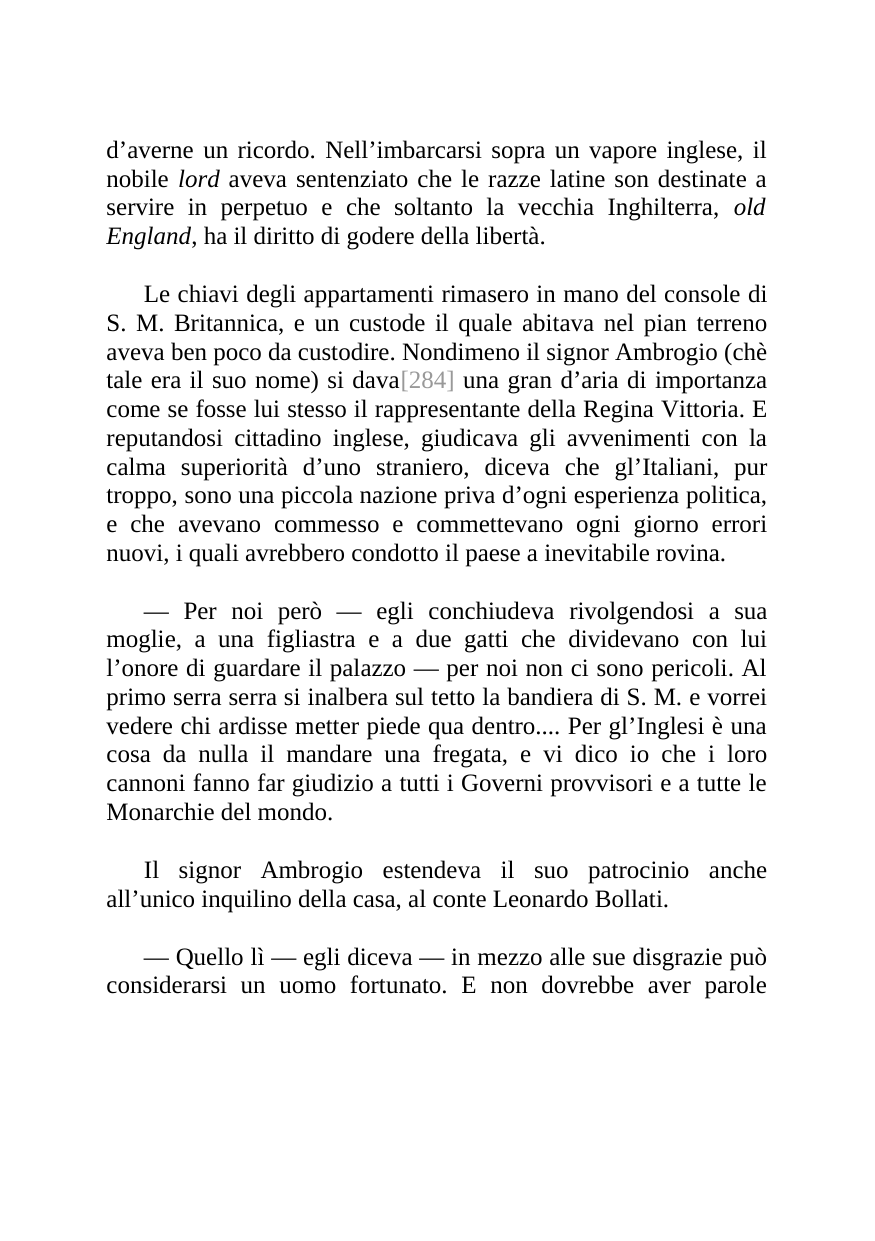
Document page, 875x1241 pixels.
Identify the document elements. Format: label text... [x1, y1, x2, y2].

text Il signor Ambrogio estendeva il suo patrocinio anche all’unico inquilino della casa, al conte Leonardo Bollati. [106, 855, 768, 912]
text — Per noi però — egli conchiudeva rivolgendosi a sua moglie, a una figliastra e a due gatti che dividevano con lui l’onore di guardare il palazzo — per noi non ci sono pericoli. Al primo serra serra si inalbera sul tetto la bandiera di S. M. e vorrei vedere chi ardisse metter piede qua dentro.... Per gl’Inglesi è una cosa da nulla il mandare una fregata, e vi dico io che i loro cannoni fanno far giudizio a tutti i Governi provvisori e a tutte le Monarchie del mondo. [106, 596, 768, 826]
text — Quello lì — egli diceva — in mezzo alle sue disgrazie può considerarsi un uomo fortunato. E non dovrebbe aver parole [106, 942, 768, 999]
text d’averne un ricordo. Nell’imbarcarsi sopra un vapore inglese, il nobile lord aveva sentenziato che le razze latine son destinate a servire in perpetuo e che soltanto la vecchia Inghilterra, old England, ha il diritto di godere della libertà. [106, 135, 768, 250]
text Le chiavi degli appartamenti rimasero in mano del console di S. M. Britannica, e un custode il quale abitava nel pian terreno aveva ben poco da custodire. Nondimeno il signor Ambrogio (chè tale era il suo nome) si dava[284] una gran d’aria di importanza come se fosse lui stesso il rappresentante della Regina Vittoria. E reputandosi cittadino inglese, giudicava gli avvenimenti con la calma superiorità d’uno straniero, diceva che gl’Italiani, pur troppo, sono una piccola nazione priva d’ogni esperienza politica, e che avevano commesso e commettevano ogni giorno errori nuovi, i quali avrebbero condotto il paese a inevitabile rovina. [106, 279, 768, 567]
